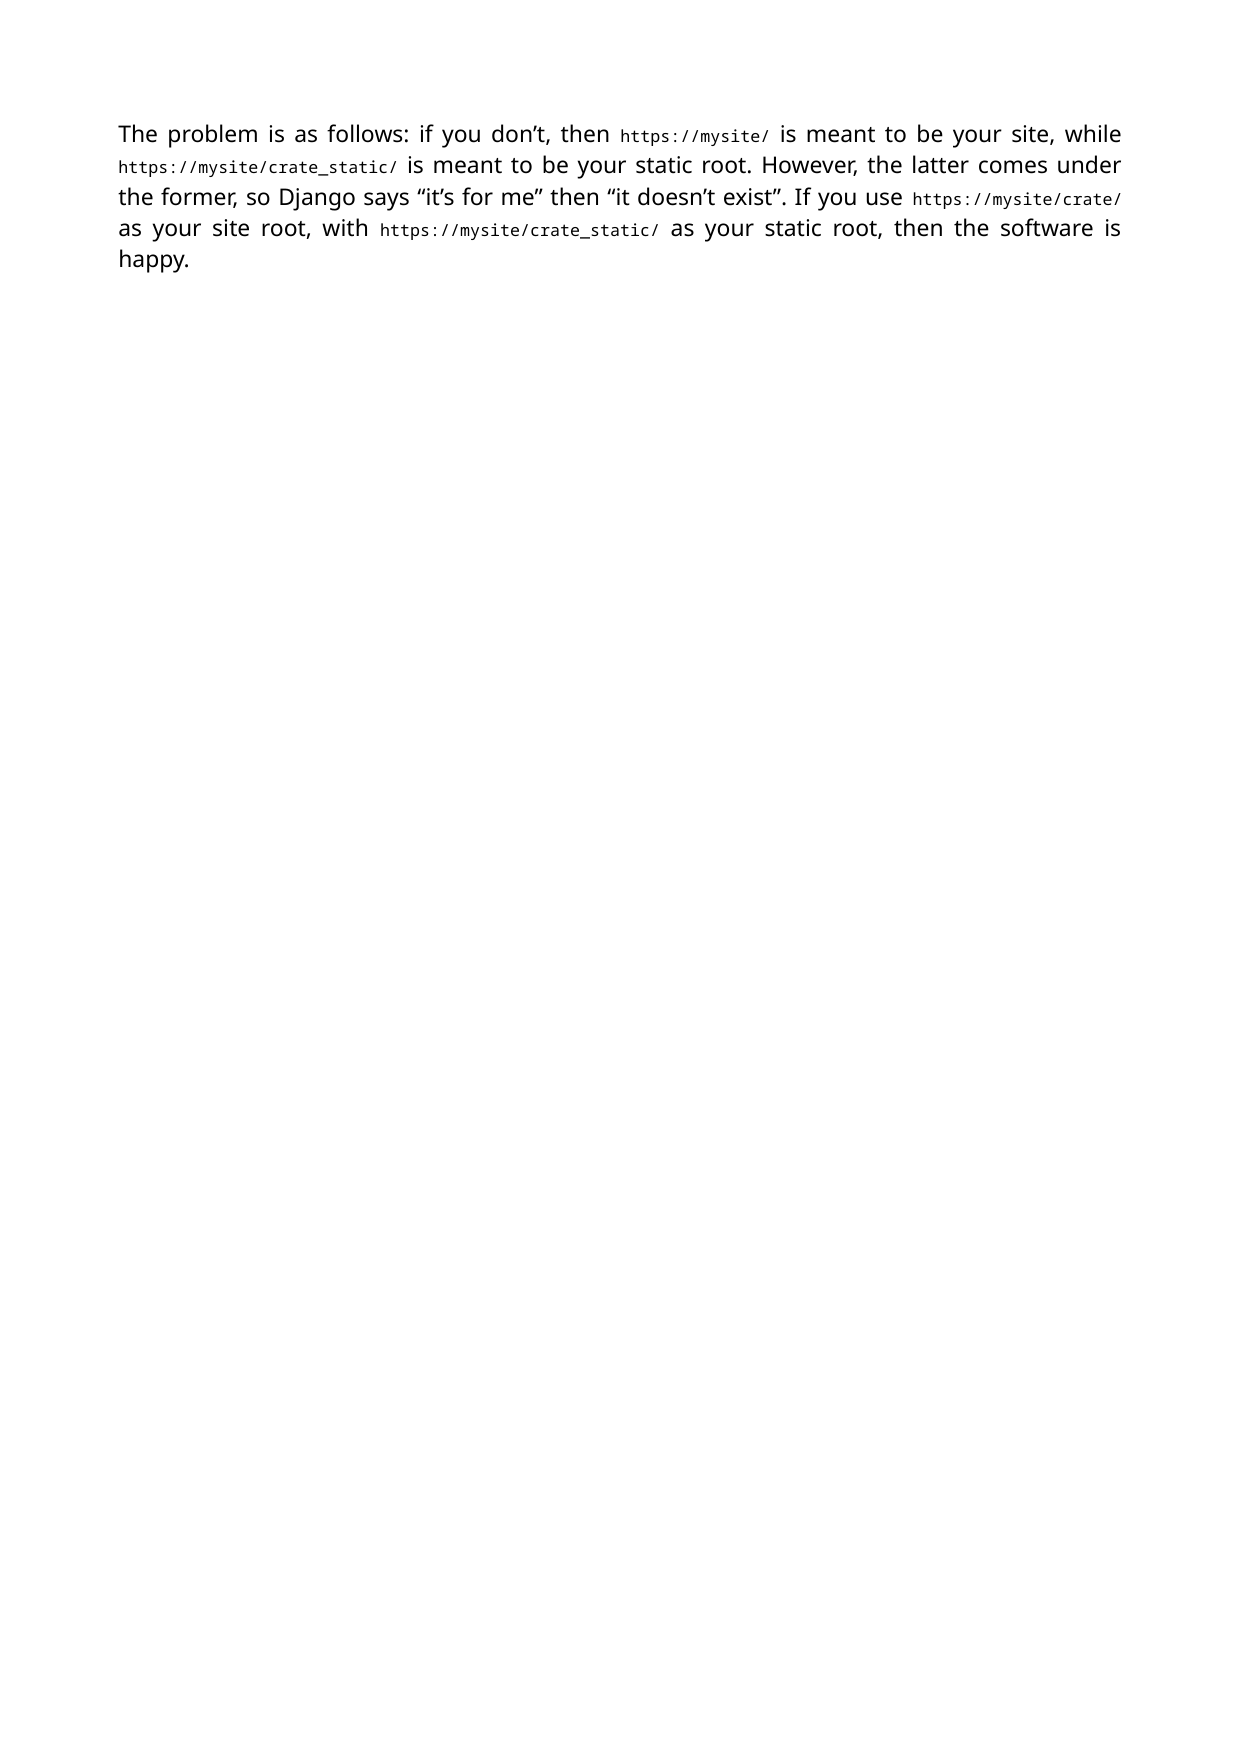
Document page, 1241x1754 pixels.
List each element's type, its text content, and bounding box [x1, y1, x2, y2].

text The problem is as follows: if you don’t, then https://mysite/ is meant to be your site, while https://mysite/crate_static/ is meant to be your static root. However, the latter comes under the former, so Django says “it’s for me” then “it doesn’t exist”. If you use https://mysite/crate/ as your site root, with https://mysite/crate_static/ as your static root, then the software is happy. [118, 118, 1122, 274]
